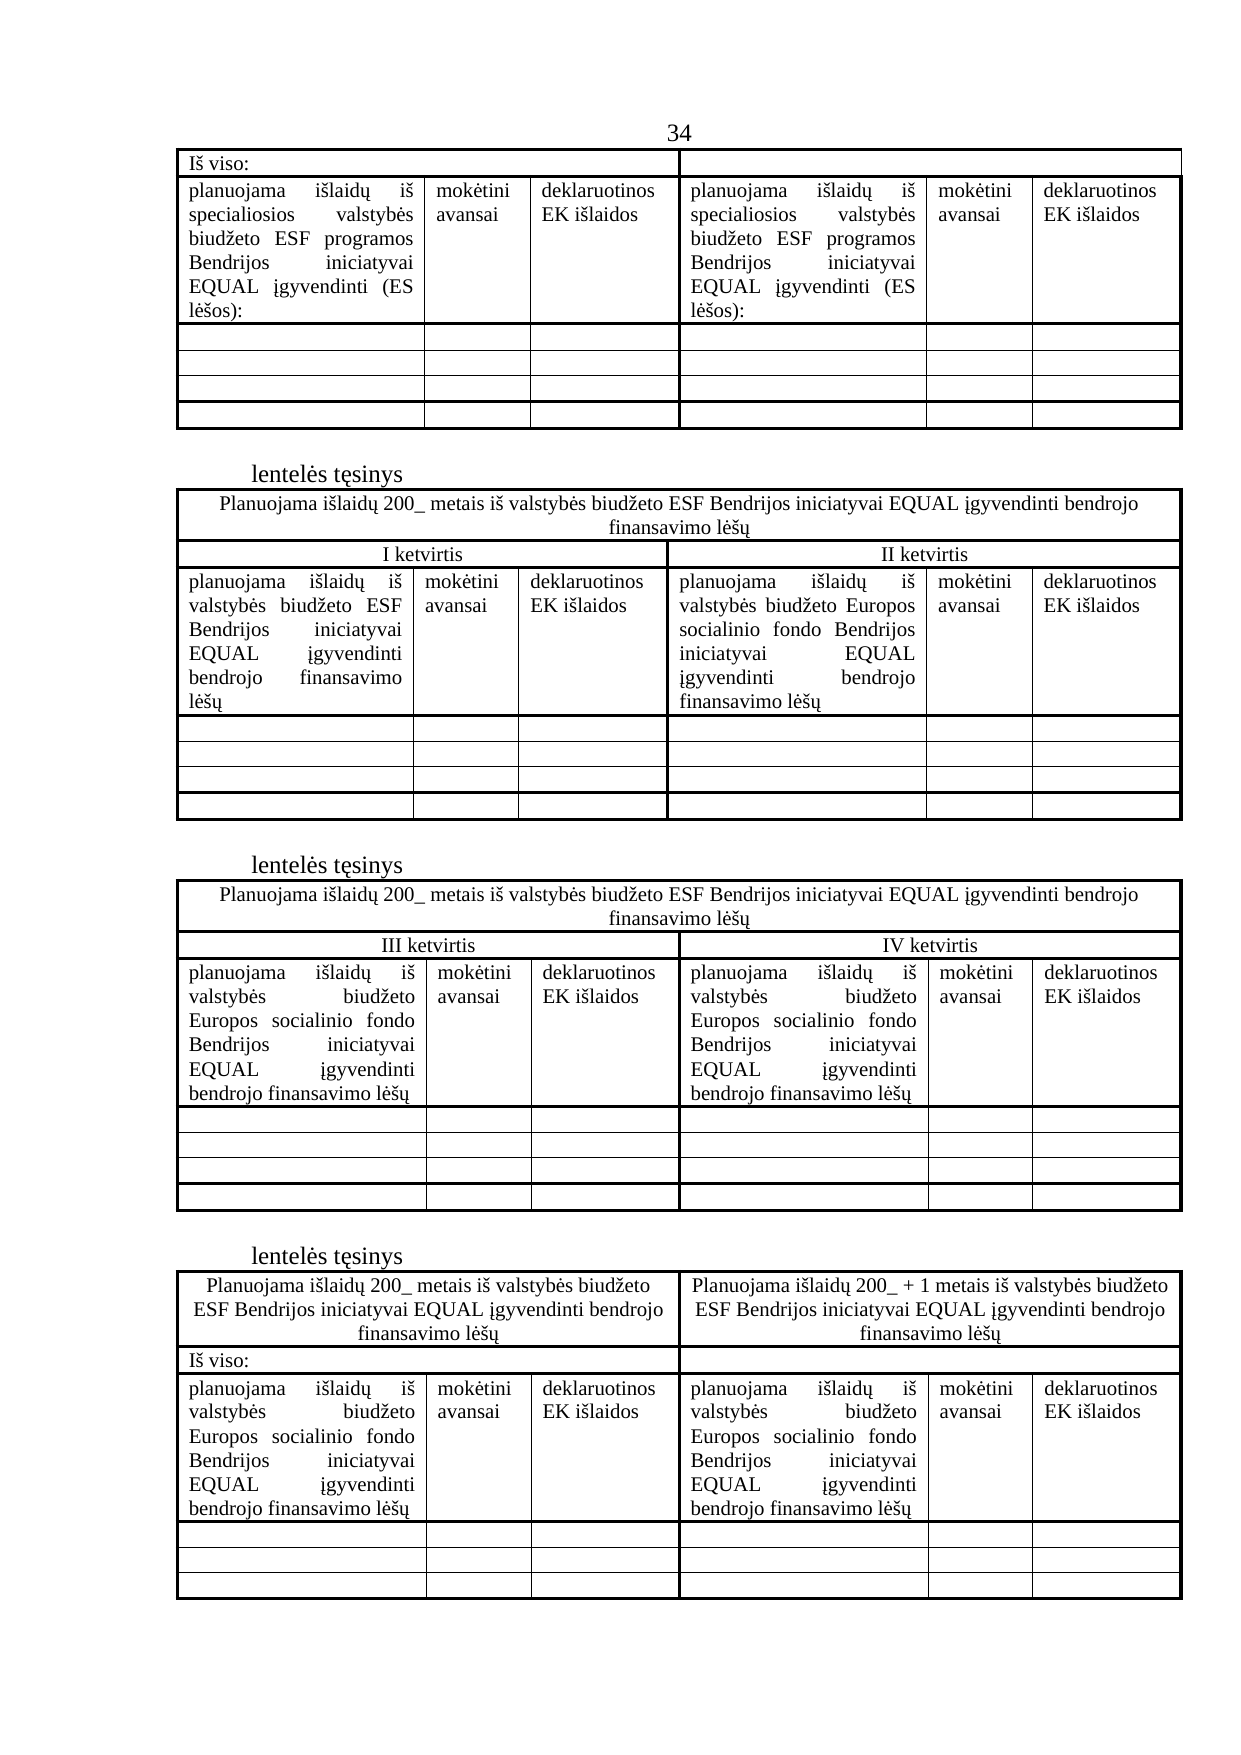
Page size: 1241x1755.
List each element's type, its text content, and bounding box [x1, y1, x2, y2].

table_cell [427, 1548, 531, 1572]
table_cell [927, 767, 1032, 791]
table_cell [414, 742, 518, 766]
table_cell [532, 1158, 678, 1182]
table_cell IV ketvirtis [681, 933, 1179, 957]
table_cell [414, 794, 518, 818]
table_cell III ketvirtis [179, 933, 678, 957]
table_cell [1033, 742, 1179, 766]
table_cell [929, 1185, 1032, 1209]
table_cell mokėtini avansai [427, 1375, 531, 1520]
table_cell [1033, 1158, 1179, 1182]
table_cell [179, 1523, 426, 1547]
table_cell [531, 325, 678, 349]
table_cell [414, 767, 518, 791]
table_cell [681, 1158, 928, 1182]
table_cell [179, 1573, 426, 1597]
table_cell [669, 767, 926, 791]
table_cell [179, 1133, 426, 1157]
table_cell [531, 351, 678, 374]
table_cell [532, 1185, 678, 1209]
table_cell [681, 1133, 928, 1157]
table_cell [1033, 794, 1179, 818]
table_cell deklaruotinos EK išlaidos [531, 178, 678, 322]
table_cell planuojama išlaidų iš valstybės biudžeto ESF Bendrijos iniciatyvai EQUAL įgyvendinti bendrojo finansavimo lėšų [179, 569, 413, 713]
table_cell mokėtini avansai [929, 960, 1032, 1104]
table_cell [927, 742, 1032, 766]
table_cell [1033, 1523, 1179, 1547]
table_cell [1033, 717, 1179, 741]
table_cell planuojama išlaidų iš valstybės biudžeto Europos socialinio fondo Bendrijos iniciatyvai EQUAL įgyvendinti bendrojo finansavimo lėšų [179, 1375, 426, 1520]
table_cell [532, 1523, 678, 1547]
table_cell planuojama išlaidų iš valstybės biudžeto Europos socialinio fondo Bendrijos iniciatyvai EQUAL įgyvendinti bendrojo finansavimo lėšų [681, 960, 928, 1104]
table_cell [179, 742, 413, 766]
table_cell [1033, 1185, 1179, 1209]
table_cell [532, 1548, 678, 1572]
table_cell Iš viso: [179, 1348, 678, 1372]
table_cell [669, 742, 926, 766]
table_cell [927, 717, 1032, 741]
table_cell [427, 1523, 531, 1547]
table_cell [681, 1348, 1179, 1372]
table_cell mokėtini avansai [927, 178, 1032, 322]
table_cell I ketvirtis [179, 542, 666, 566]
table_cell planuojama išlaidų iš valstybės biudžeto Europos socialinio fondo Bendrijos iniciatyvai EQUAL įgyvendinti bendrojo finansavimo lėšų [681, 1375, 928, 1520]
table_cell [1033, 325, 1179, 349]
table_cell [1033, 1108, 1179, 1132]
table_cell [179, 1185, 426, 1209]
table_cell [425, 403, 530, 427]
table_cell [425, 376, 530, 400]
table_cell mokėtini avansai [425, 178, 530, 322]
table_cell [681, 325, 926, 349]
table_cell [179, 1158, 426, 1182]
table_header Planuojama išlaidų 200_ metais iš valstybės biudžeto ESF Bendrijos iniciatyvai EQUAL įgyvendinti bendrojo finansavimo lėšų [179, 1273, 678, 1345]
table_cell [681, 351, 926, 374]
table_cell planuojama išlaidų iš specialiosios valstybės biudžeto ESF programos Bendrijos iniciatyvai EQUAL įgyvendinti (ES lėšos): [681, 178, 926, 322]
table_cell [532, 1573, 678, 1597]
table_cell [927, 403, 1032, 427]
table_cell [519, 742, 666, 766]
table_header Planuojama išlaidų 200_ + 1 metais iš valstybės biudžeto ESF Bendrijos iniciatyvai EQUAL įgyvendinti bendrojo finansavimo lėšų [681, 1273, 1179, 1345]
table_cell [179, 767, 413, 791]
table_cell [179, 1108, 426, 1132]
table_cell [681, 1548, 928, 1572]
table_cell [927, 794, 1032, 818]
table_cell II ketvirtis [669, 542, 1179, 566]
table_cell [532, 1108, 678, 1132]
table_cell [179, 376, 424, 400]
table_cell [519, 767, 666, 791]
table_cell [929, 1158, 1032, 1182]
table_cell [425, 351, 530, 374]
table_cell [179, 403, 424, 427]
table_cell deklaruotinos EK išlaidos [1033, 569, 1179, 713]
table_cell deklaruotinos EK išlaidos [519, 569, 666, 713]
table_cell [929, 1523, 1032, 1547]
table_cell [681, 403, 926, 427]
table_cell [681, 1573, 928, 1597]
table_header Planuojama išlaidų 200_ metais iš valstybės biudžeto ESF Bendrijos iniciatyvai EQUAL įgyvendinti bendrojo finansavimo lėšų [179, 882, 1179, 930]
table_cell [425, 325, 530, 349]
table_cell [681, 1523, 928, 1547]
table_cell planuojama išlaidų iš specialiosios valstybės biudžeto ESF programos Bendrijos iniciatyvai EQUAL įgyvendinti (ES lėšos): [179, 178, 424, 322]
table_cell mokėtini avansai [929, 1375, 1032, 1520]
table_header Planuojama išlaidų 200_ metais iš valstybės biudžeto ESF Bendrijos iniciatyvai EQUAL įgyvendinti bendrojo finansavimo lėšų [179, 491, 1179, 539]
table_cell [929, 1548, 1032, 1572]
table_cell [927, 351, 1032, 374]
text lentelės tęsinys [177, 459, 1181, 487]
text lentelės tęsinys [177, 1241, 1181, 1270]
table_cell deklaruotinos EK išlaidos [532, 960, 678, 1104]
table_cell [532, 1133, 678, 1157]
table_cell [681, 376, 926, 400]
text lentelės tęsinys [177, 850, 1181, 879]
table_cell [927, 325, 1032, 349]
table_cell [427, 1133, 531, 1157]
table_cell [1033, 376, 1179, 400]
table_cell [531, 403, 678, 427]
table_cell deklaruotinos EK išlaidos [1033, 1375, 1179, 1520]
table_cell [414, 717, 518, 741]
table_cell [929, 1108, 1032, 1132]
table_cell [1033, 1548, 1179, 1572]
table_cell [681, 1108, 928, 1132]
table_cell deklaruotinos EK išlaidos [532, 1375, 678, 1520]
table_cell [427, 1158, 531, 1182]
table_cell mokėtini avansai [414, 569, 518, 713]
table_cell deklaruotinos EK išlaidos [1033, 960, 1179, 1104]
table_cell [1033, 767, 1179, 791]
table_cell mokėtini avansai [927, 569, 1032, 713]
table_cell [1033, 1573, 1179, 1597]
table_cell [681, 1185, 928, 1209]
table_cell [669, 794, 926, 818]
table_cell mokėtini avansai [427, 960, 531, 1104]
table_cell [669, 717, 926, 741]
table_cell planuojama išlaidų iš valstybės biudžeto Europos socialinio fondo Bendrijos iniciatyvai EQUAL įgyvendinti bendrojo finansavimo lėšų [179, 960, 426, 1104]
table_cell [179, 794, 413, 818]
table_cell [929, 1573, 1032, 1597]
table_cell [531, 376, 678, 400]
table_cell [1033, 351, 1179, 374]
table_cell [427, 1573, 531, 1597]
table_cell [519, 717, 666, 741]
table_cell deklaruotinos EK išlaidos [1033, 178, 1179, 322]
table_cell [1033, 1133, 1179, 1157]
table_cell [179, 1548, 426, 1572]
table_cell [929, 1133, 1032, 1157]
table_cell Iš viso: [179, 151, 678, 175]
table_cell [179, 325, 424, 349]
table_cell [427, 1108, 531, 1132]
table_cell [427, 1185, 531, 1209]
table_cell [519, 794, 666, 818]
table_cell [927, 376, 1032, 400]
table_cell planuojama išlaidų iš valstybės biudžeto Europos socialinio fondo Bendrijos iniciatyvai EQUAL įgyvendinti bendrojo finansavimo lėšų [669, 569, 926, 713]
table_cell [681, 151, 1181, 175]
table_cell [1033, 403, 1179, 427]
table_cell [179, 717, 413, 741]
table_cell [179, 351, 424, 374]
